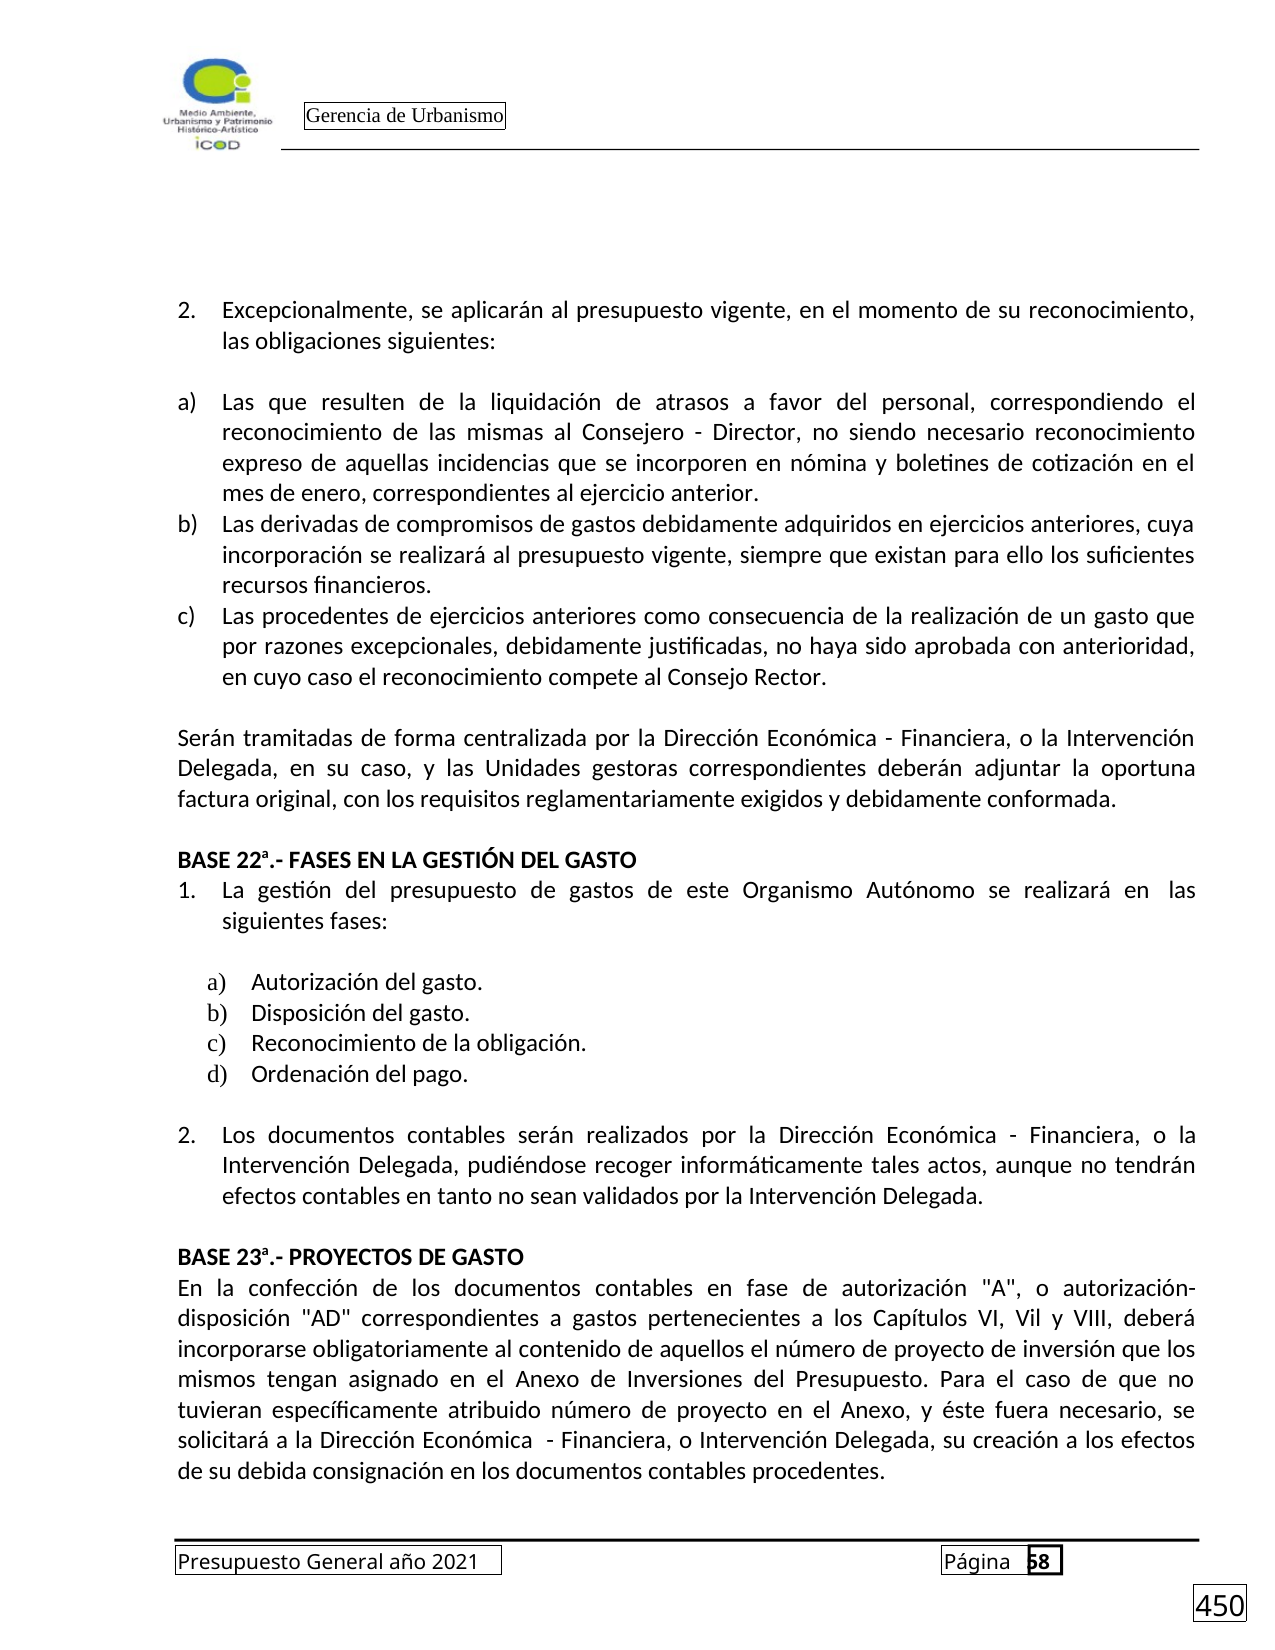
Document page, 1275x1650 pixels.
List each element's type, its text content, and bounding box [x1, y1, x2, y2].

list Disposición del gasto. [207, 997, 1256, 1027]
list Autorización del gasto. [207, 966, 1256, 997]
list Ordenación del pago. [207, 1058, 1256, 1088]
list Excepcionalmente, se aplicarán al presupuesto vigente, en el momento de su reconocimiento, las obligaciones siguientes: [177, 294, 1196, 356]
list Los documentos contables serán realizados por la Dirección Económica - Financiera, o la Intervención Delegada, pudiéndose recoger informáticamente tales actos, aunque no tendrán efectos contables en tanto no sean validados por la Intervención Delegada. [177, 1119, 1197, 1210]
list Las que resulten de la liquidación de atrasos a favor del personal, correspondiendo el reconocimiento de las mismas al Consejero - Director, no siendo necesario reconocimiento expreso de aquellas incidencias que se incorporen en nómina y boletines de cotización en el mes de enero, correspondientes al ejercicio anterior. [177, 386, 1196, 508]
list Las derivadas de compromisos de gastos debidamente adquiridos en ejercicios anteriores, cuya incorporación se realizará al presupuesto vigente, siempre que existan para ello los suficientes recursos financieros. [177, 508, 1196, 600]
list Las procedentes de ejercicios anteriores como consecuencia de la realización de un gasto que por razones excepcionales, debidamente justificadas, no haya sido aprobada con anterioridad, en cuyo caso el reconocimiento compete al Consejo Rector. [177, 600, 1197, 691]
subtitle BASE 23a.- PROYECTOS DE GASTO [177, 1241, 1256, 1271]
subtitle BASE 22a.- FASES EN LA GESTIÓN DEL GASTO [177, 844, 1256, 875]
text Serán tramitadas de forma centralizada por la Dirección Económica - Financiera, o la Intervención Delegada, en su caso, y las Unidades gestoras correspondientes deberán adjuntar la oportuna factura original, con los requisitos reglamentariamente exigidos y debidamente conformada. [177, 722, 1197, 813]
picture [153, 46, 281, 170]
text En la confección de los documentos contables en fase de autorización "A", o autorización- disposición "AD" correspondientes a gastos pertenecientes a los Capítulos VI, Vil y VIII, deberá incorporarse obligatoriamente al contenido de aquellos el número de proyecto de inversión que los mismos tengan asignado en el Anexo de Inversiones del Presupuesto. Para el caso de que no tuvieran específicamente atribuido número de proyecto en el Anexo, y éste fuera necesario, se solicitará a la Dirección Económica - Financiera, o Intervención Delegada, su creación a los efectos de su debida consignación en los documentos contables procedentes. [177, 1272, 1197, 1485]
list Reconocimiento de la obligación. [207, 1027, 1256, 1058]
list La gestión del presupuesto de gastos de este Organismo Autónomo se realizará en las siguientes fases: [177, 875, 1196, 936]
